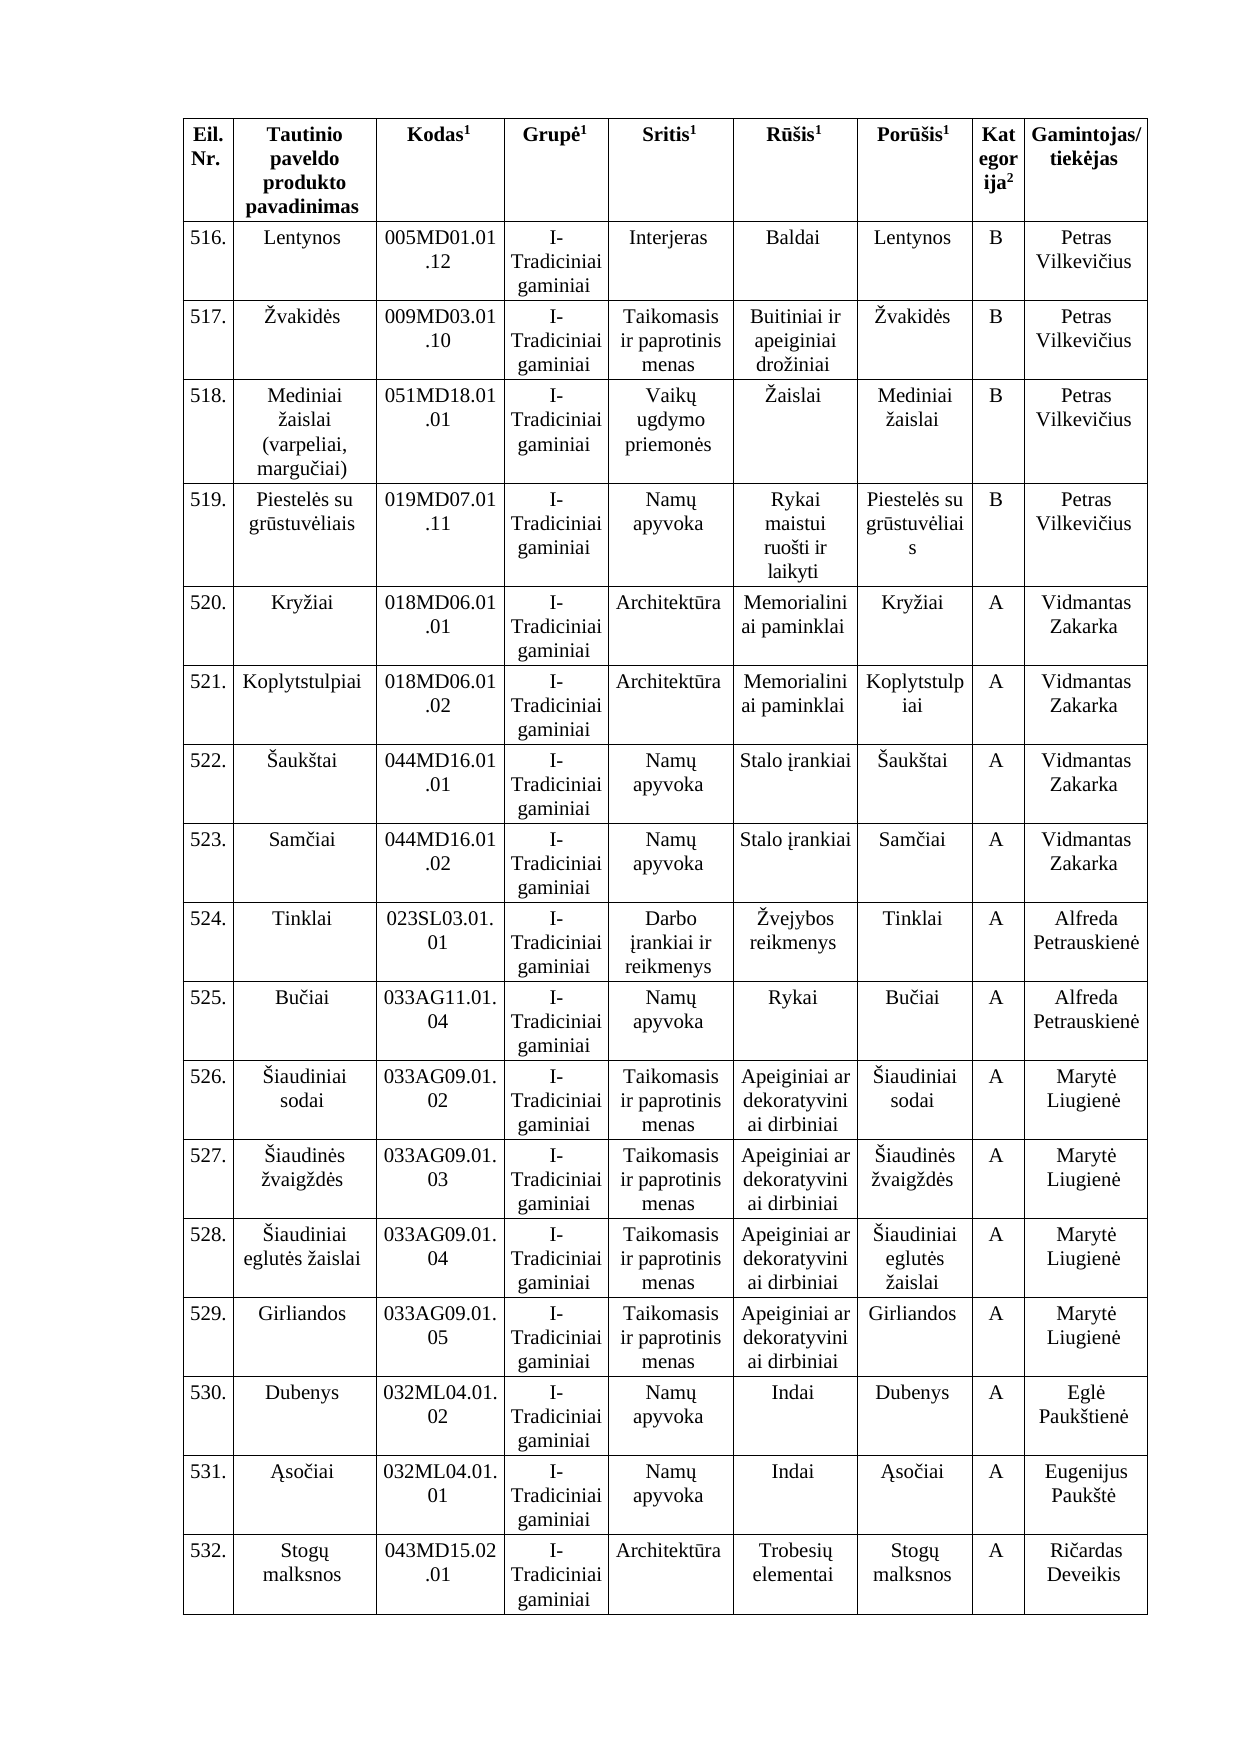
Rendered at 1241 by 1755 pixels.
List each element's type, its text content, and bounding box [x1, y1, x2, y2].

table_cell 516. [184, 222, 233, 300]
table_cell I-Tradiciniai gaminiai [505, 1061, 608, 1139]
table_cell Architektūra [609, 666, 733, 744]
table_cell 009MD03.01.10 [377, 301, 504, 379]
table_cell I-Tradiciniai gaminiai [505, 222, 608, 300]
table_cell Ričardas Deveikis [1025, 1535, 1147, 1613]
table_cell 033AG09.01.02 [377, 1061, 504, 1139]
table_header Gamintojas/ tiekėjas [1025, 119, 1147, 221]
table_cell Lentynos [234, 222, 376, 300]
table_cell Vidmantas Zakarka [1025, 666, 1147, 744]
table_header Sritis1 [609, 119, 733, 221]
table_header Porūšis1 [858, 119, 972, 221]
table_cell Šiaudiniai eglutės žaislai [858, 1219, 972, 1297]
table_cell Petras Vilkevičius [1025, 380, 1147, 482]
table_header Rūšis1 [734, 119, 857, 221]
table_cell Namų apyvoka [609, 1377, 733, 1455]
table_cell Apeiginiai ar dekoratyviniai dirbiniai [734, 1298, 857, 1376]
table_cell Petras Vilkevičius [1025, 484, 1147, 586]
table_cell A [973, 666, 1024, 744]
table_cell I-Tradiciniai gaminiai [505, 1219, 608, 1297]
table_cell Interjeras [609, 222, 733, 300]
table_cell Namų apyvoka [609, 982, 733, 1060]
table_cell Indai [734, 1377, 857, 1455]
table_header Grupė1 [505, 119, 608, 221]
table_cell I-Tradiciniai gaminiai [505, 484, 608, 586]
table_cell I-Tradiciniai gaminiai [505, 380, 608, 482]
table_cell Lentynos [858, 222, 972, 300]
table_cell Eglė Paukštienė [1025, 1377, 1147, 1455]
table_cell 033AG09.01.05 [377, 1298, 504, 1376]
table_cell Baldai [734, 222, 857, 300]
table_cell Girliandos [858, 1298, 972, 1376]
table_header Kodas1 [377, 119, 504, 221]
table_cell 524. [184, 903, 233, 981]
table_cell Marytė Liugienė [1025, 1298, 1147, 1376]
table_cell Piestelės su grūstuvėliais [858, 484, 972, 586]
table_cell B [973, 380, 1024, 482]
table_cell Koplytstulpiai [858, 666, 972, 744]
table_cell A [973, 824, 1024, 902]
table_cell B [973, 301, 1024, 379]
table_cell 044MD16.01.02 [377, 824, 504, 902]
table_cell A [973, 903, 1024, 981]
table_header Tautinio paveldo produkto pavadinimas [234, 119, 376, 221]
table_cell Apeiginiai ar dekoratyviniai dirbiniai [734, 1219, 857, 1297]
table_cell Kryžiai [234, 587, 376, 665]
table_cell Darbo įrankiai ir reikmenys [609, 903, 733, 981]
table_cell I-Tradiciniai gaminiai [505, 824, 608, 902]
table_cell 523. [184, 824, 233, 902]
table_cell Žvakidės [858, 301, 972, 379]
table_cell Šiaudiniai sodai [858, 1061, 972, 1139]
table_cell 033AG09.01.04 [377, 1219, 504, 1297]
table_cell Ąsočiai [858, 1456, 972, 1534]
table_cell 051MD18.01.01 [377, 380, 504, 482]
table_cell I-Tradiciniai gaminiai [505, 1298, 608, 1376]
table_cell I-Tradiciniai gaminiai [505, 301, 608, 379]
table_cell Indai [734, 1456, 857, 1534]
table_cell Memorialiniai paminklai [734, 587, 857, 665]
table_cell Bučiai [858, 982, 972, 1060]
table_cell Samčiai [858, 824, 972, 902]
table_cell I-Tradiciniai gaminiai [505, 666, 608, 744]
table_cell B [973, 222, 1024, 300]
table_cell Alfreda Petrauskienė [1025, 982, 1147, 1060]
table_cell Girliandos [234, 1298, 376, 1376]
table_cell Taikomasis ir paprotinis menas [609, 1298, 733, 1376]
table_cell 023SL03.01.01 [377, 903, 504, 981]
table_cell Alfreda Petrauskienė [1025, 903, 1147, 981]
table_cell 527. [184, 1140, 233, 1218]
table_cell A [973, 982, 1024, 1060]
table_cell 018MD06.01.02 [377, 666, 504, 744]
table_cell Rykai [734, 982, 857, 1060]
table_cell 033AG09.01.03 [377, 1140, 504, 1218]
table_cell 005MD01.01.12 [377, 222, 504, 300]
table_cell Stalo įrankiai [734, 824, 857, 902]
table_cell Petras Vilkevičius [1025, 301, 1147, 379]
table_cell 531. [184, 1456, 233, 1534]
table_cell Šiaudiniai eglutės žaislai [234, 1219, 376, 1297]
table_cell Marytė Liugienė [1025, 1061, 1147, 1139]
table_cell Petras Vilkevičius [1025, 222, 1147, 300]
table_cell Namų apyvoka [609, 745, 733, 823]
table_cell Mediniai žaislai [858, 380, 972, 482]
table_cell Mediniai žaislai (varpeliai, margučiai) [234, 380, 376, 482]
table_cell Vidmantas Zakarka [1025, 587, 1147, 665]
table_cell Stogų malksnos [858, 1535, 972, 1613]
table_header Kategorija2 [973, 119, 1024, 221]
table_cell 529. [184, 1298, 233, 1376]
table_cell Apeiginiai ar dekoratyviniai dirbiniai [734, 1061, 857, 1139]
table_cell 526. [184, 1061, 233, 1139]
table_cell Dubenys [858, 1377, 972, 1455]
table_cell Žvakidės [234, 301, 376, 379]
table_cell Dubenys [234, 1377, 376, 1455]
table_cell I-Tradiciniai gaminiai [505, 745, 608, 823]
table_cell Marytė Liugienė [1025, 1219, 1147, 1297]
table_cell 019MD07.01.11 [377, 484, 504, 586]
table_cell 043MD15.02.01 [377, 1535, 504, 1613]
table_cell Buitiniai ir apeiginiai drožiniai [734, 301, 857, 379]
table_cell A [973, 1377, 1024, 1455]
table_cell Architektūra [609, 587, 733, 665]
table_cell 517. [184, 301, 233, 379]
table_cell 032ML04.01.01 [377, 1456, 504, 1534]
table_cell Šiaudinės žvaigždės [234, 1140, 376, 1218]
table_cell I-Tradiciniai gaminiai [505, 1377, 608, 1455]
table_cell Vidmantas Zakarka [1025, 745, 1147, 823]
table_cell Namų apyvoka [609, 484, 733, 586]
table_cell Taikomasis ir paprotinis menas [609, 301, 733, 379]
table_cell B [973, 484, 1024, 586]
table_cell Namų apyvoka [609, 824, 733, 902]
table_cell I-Tradiciniai gaminiai [505, 587, 608, 665]
table_cell Piestelės su grūstuvėliais [234, 484, 376, 586]
table_cell Rykai maistui ruošti ir laikyti [734, 484, 857, 586]
table_cell A [973, 1298, 1024, 1376]
table_cell I-Tradiciniai gaminiai [505, 1535, 608, 1613]
table_cell Samčiai [234, 824, 376, 902]
table_cell 521. [184, 666, 233, 744]
table_cell Taikomasis ir paprotinis menas [609, 1219, 733, 1297]
table_cell Tinklai [858, 903, 972, 981]
table_cell Taikomasis ir paprotinis menas [609, 1061, 733, 1139]
table_cell 532. [184, 1535, 233, 1613]
table_cell 530. [184, 1377, 233, 1455]
table_cell Eugenijus Paukštė [1025, 1456, 1147, 1534]
table_cell 522. [184, 745, 233, 823]
table_cell 528. [184, 1219, 233, 1297]
table_cell 032ML04.01.02 [377, 1377, 504, 1455]
table_cell Marytė Liugienė [1025, 1140, 1147, 1218]
table_cell I-Tradiciniai gaminiai [505, 903, 608, 981]
table_cell I-Tradiciniai gaminiai [505, 982, 608, 1060]
table_cell 520. [184, 587, 233, 665]
table_cell Kryžiai [858, 587, 972, 665]
table_cell 033AG11.01.04 [377, 982, 504, 1060]
table_cell Apeiginiai ar dekoratyviniai dirbiniai [734, 1140, 857, 1218]
table_cell Šiaudinės žvaigždės [858, 1140, 972, 1218]
table_cell Vidmantas Zakarka [1025, 824, 1147, 902]
table_cell Architektūra [609, 1535, 733, 1613]
table_cell Taikomasis ir paprotinis menas [609, 1140, 733, 1218]
table_cell Stalo įrankiai [734, 745, 857, 823]
table_cell A [973, 587, 1024, 665]
table_header Eil. Nr. [184, 119, 233, 221]
table_cell A [973, 745, 1024, 823]
table_cell 018MD06.01.01 [377, 587, 504, 665]
table_cell Šaukštai [234, 745, 376, 823]
table_cell Šaukštai [858, 745, 972, 823]
table_cell 044MD16.01.01 [377, 745, 504, 823]
table_cell Koplytstulpiai [234, 666, 376, 744]
table_cell Tinklai [234, 903, 376, 981]
table_cell 518. [184, 380, 233, 482]
table_cell Bučiai [234, 982, 376, 1060]
table_cell A [973, 1535, 1024, 1613]
table_cell Vaikų ugdymo priemonės [609, 380, 733, 482]
table_cell I-Tradiciniai gaminiai [505, 1140, 608, 1218]
table_cell 525. [184, 982, 233, 1060]
table_cell 519. [184, 484, 233, 586]
table_cell Memorialiniai paminklai [734, 666, 857, 744]
table_cell A [973, 1219, 1024, 1297]
table_cell Žvejybos reikmenys [734, 903, 857, 981]
table_cell Žaislai [734, 380, 857, 482]
table_cell A [973, 1061, 1024, 1139]
table_cell Stogų malksnos [234, 1535, 376, 1613]
table_cell Šiaudiniai sodai [234, 1061, 376, 1139]
table_cell I-Tradiciniai gaminiai [505, 1456, 608, 1534]
table_cell Trobesių elementai [734, 1535, 857, 1613]
table_cell Ąsočiai [234, 1456, 376, 1534]
table_cell Namų apyvoka [609, 1456, 733, 1534]
table_cell A [973, 1140, 1024, 1218]
table_cell A [973, 1456, 1024, 1534]
